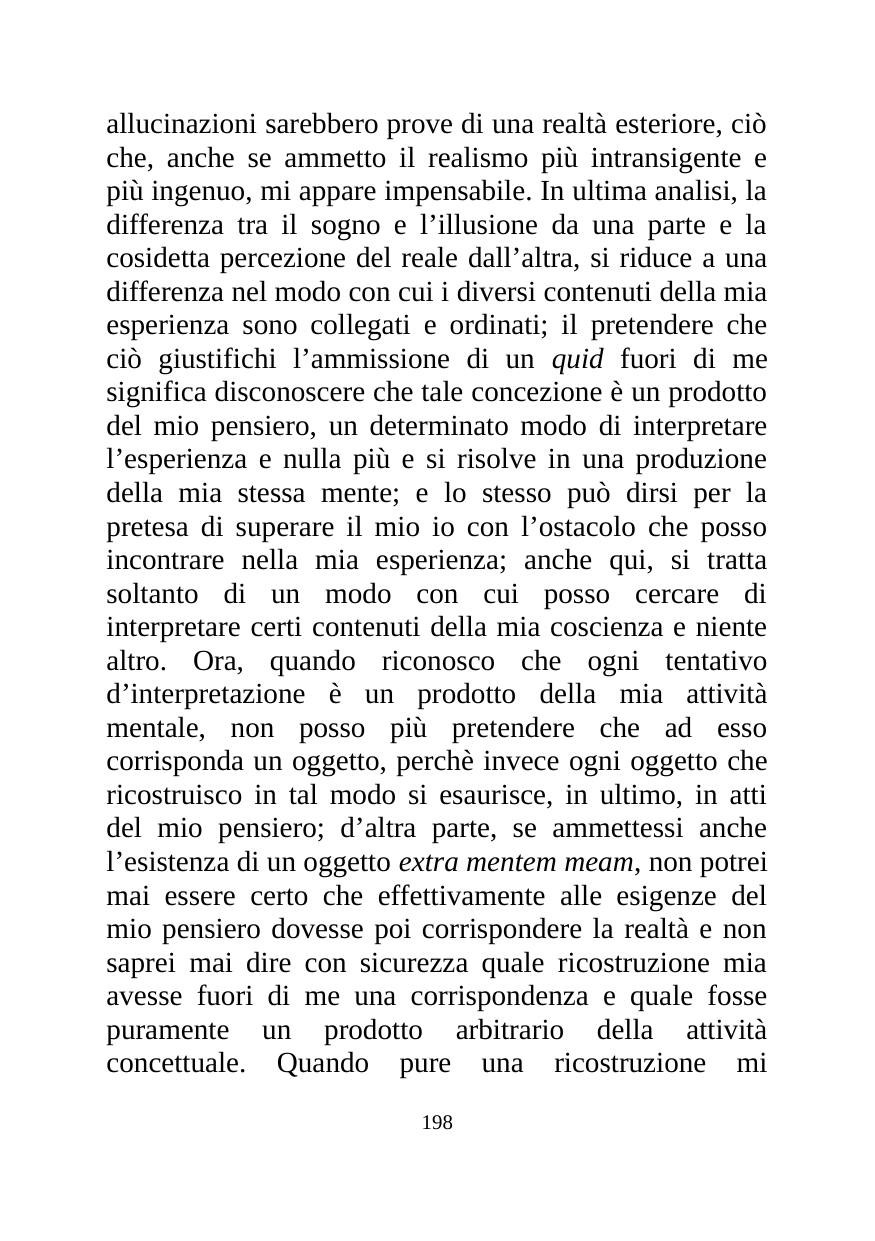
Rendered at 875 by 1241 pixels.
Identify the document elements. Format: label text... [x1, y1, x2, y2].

text allucinazioni sarebbero prove di una realtà esteriore, ciò che, anche se ammetto il realismo più intransigente e più ingenuo, mi appare impensabile. In ultima analisi, la differenza tra il sogno e l’illusione da una parte e la cosidetta percezione del reale dall’altra, si riduce a una differenza nel modo con cui i diversi contenuti della mia esperienza sono collegati e ordinati; il pretendere che ciò giustifichi l’ammissione di un quid fuori di me significa disconoscere che tale concezione è un prodotto del mio pensiero, un determinato modo di interpretare l’esperienza e nulla più e si risolve in una produzione della mia stessa mente; e lo stesso può dirsi per la pretesa di superare il mio io con l’ostacolo che posso incontrare nella mia esperienza; anche qui, si tratta soltanto di un modo con cui posso cercare di interpretare certi contenuti della mia coscienza e niente altro. Ora, quando riconosco che ogni tentativo d’interpretazione è un prodotto della mia attività mentale, non posso più pretendere che ad esso corrisponda un oggetto, perchè invece ogni oggetto che ricostruisco in tal modo si esaurisce, in ultimo, in atti del mio pensiero; d’altra parte, se ammettessi anche l’esistenza di un oggetto extra mentem meam, non potrei mai essere certo che effettivamente alle esigenze del mio pensiero dovesse poi corrispondere la realtà e non saprei mai dire con sicurezza quale ricostruzione mia avesse fuori di me una corrispondenza e quale fosse puramente un prodotto arbitrario della attività concettuale. Quando pure una ricostruzione mi [106, 106, 768, 1079]
